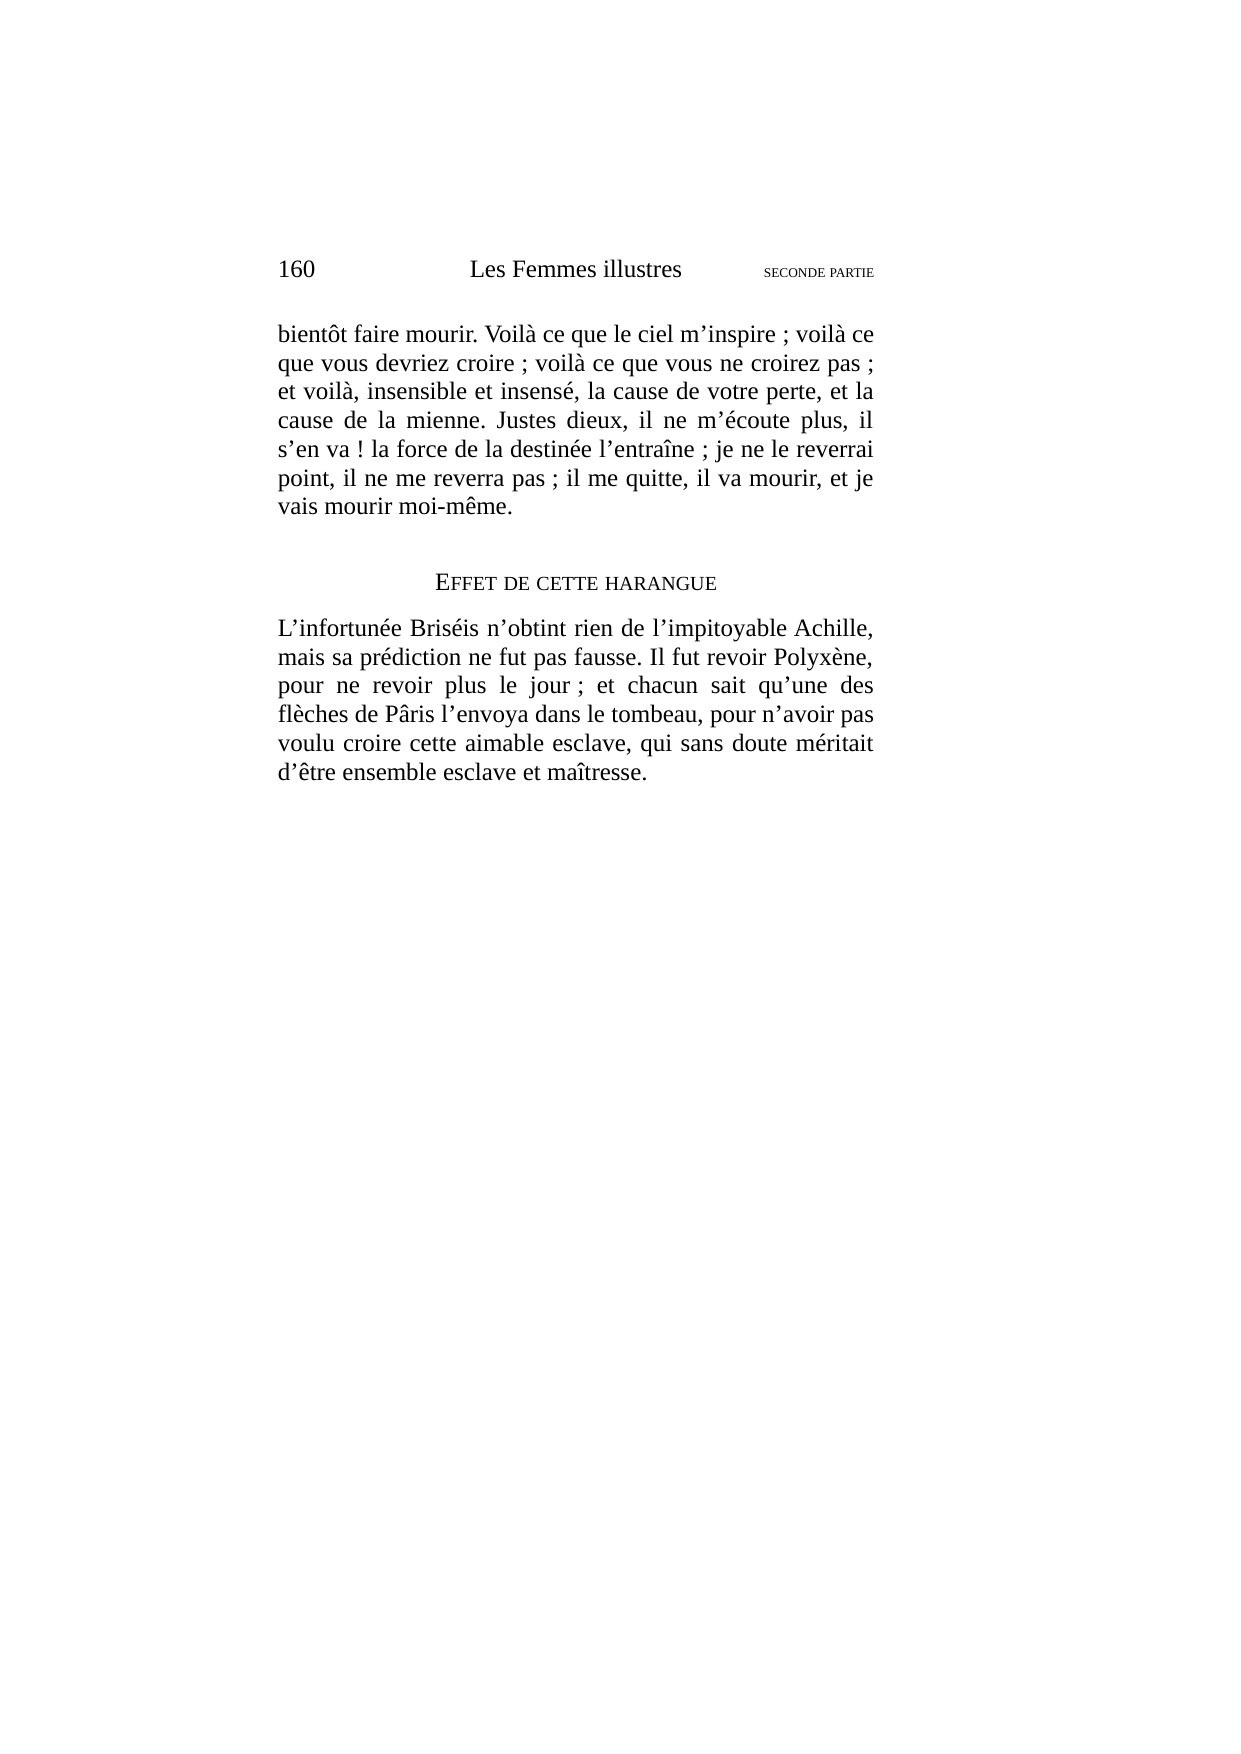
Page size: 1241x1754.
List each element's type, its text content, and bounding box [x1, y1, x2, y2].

text L’infortunée Briséis n’obtint rien de l’impitoyable Achille, mais sa prédiction ne fut pas fausse. Il fut revoir Polyxène, pour ne revoir plus le jour ; et chacun sait qu’une des flèches de Pâris l’envoya dans le tombeau, pour n’avoir pas voulu croire cette aimable esclave, qui sans doute méritait d’être ensemble esclave et maîtresse. [278, 613, 874, 786]
text bientôt faire mourir. Voilà ce que le ciel m’inspire ; voilà ce que vous devriez croire ; voilà ce que vous ne croirez pas ; et voilà, insensible et insensé, la cause de votre perte, et la cause de la mienne. Justes dieux, il ne m’écoute plus, il s’en va ! la force de la destinée l’entraîne ; je ne le reverrai point, il ne me reverra pas ; il me quitte, il va mourir, et je vais mourir moi-même. [278, 319, 874, 520]
subtitle Effet de cette harangue [278, 567, 874, 595]
